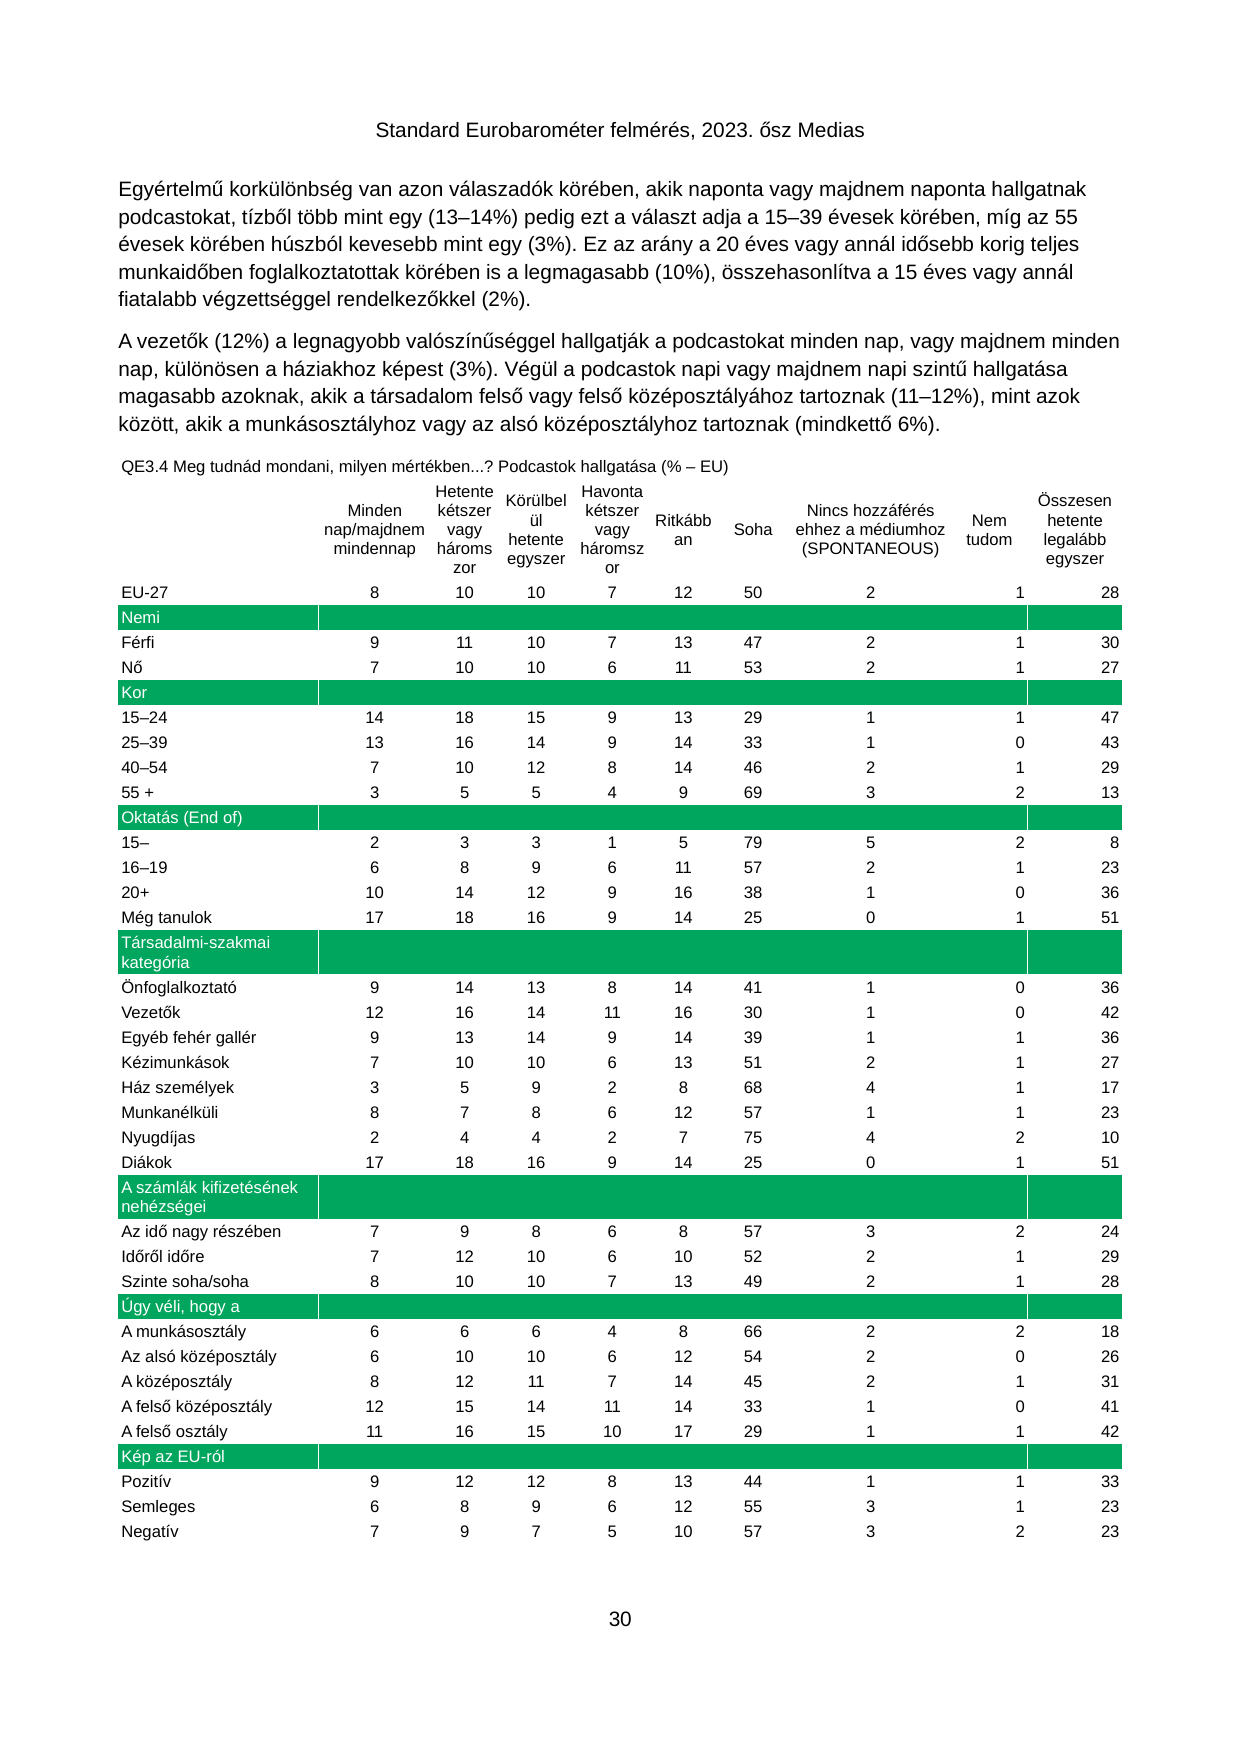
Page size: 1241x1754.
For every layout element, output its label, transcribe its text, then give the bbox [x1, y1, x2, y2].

table_cell 2 [790, 655, 951, 680]
table_cell 69 [716, 780, 790, 805]
table_cell 9 [574, 905, 651, 930]
table_cell 8 [1028, 830, 1122, 855]
table_cell 8 [498, 1100, 574, 1124]
table_cell 1 [951, 1100, 1027, 1124]
table_cell 12 [651, 580, 716, 605]
table_header [951, 454, 1027, 479]
table_cell 2 [790, 855, 951, 880]
table_cell 4 [574, 780, 651, 805]
table_cell [651, 930, 716, 974]
table_cell 1 [951, 1494, 1027, 1519]
table_cell 51 [1028, 905, 1122, 930]
table_cell 25 [716, 1150, 790, 1174]
table_cell A középosztály [118, 1369, 318, 1394]
table_cell [118, 479, 318, 580]
table_cell 18 [431, 705, 498, 730]
table_cell 2 [951, 1219, 1027, 1244]
table_cell 28 [1028, 1269, 1122, 1294]
table_cell 2 [951, 1519, 1027, 1544]
table_cell 13 [651, 1469, 716, 1494]
table_cell Nincs hozzáférés ehhez a médiumhoz (SPONTANEOUS) [790, 479, 951, 580]
table_cell 54 [716, 1344, 790, 1369]
table_cell 10 [431, 1050, 498, 1074]
text A vezetők (12%) a legnagyobb valószínűséggel hallgatják a podcastokat minden nap, vagy majdnem minden nap, különösen a háziakhoz képest (3%). Végül a podcastok napi vagy majdnem napi szintű hallgatása magasabb azoknak, akik a társadalom felső vagy felső középosztályához tartoznak (11–12%), mint azok között, akik a munkásosztályhoz vagy az alsó középosztályhoz tartoznak (mindkettő 6%). [118, 329, 1122, 436]
table_cell 2 [951, 780, 1027, 805]
table_cell 12 [498, 880, 574, 905]
table_cell 10 [431, 755, 498, 780]
table_cell 75 [716, 1125, 790, 1149]
table_cell 14 [498, 1025, 574, 1049]
table_cell 33 [716, 730, 790, 755]
table_cell 17 [319, 1150, 431, 1174]
table_cell 36 [1028, 975, 1122, 999]
table_cell 57 [716, 855, 790, 880]
table_cell 6 [574, 1100, 651, 1124]
table_cell 5 [790, 830, 951, 855]
table_cell [790, 805, 951, 830]
table_cell [716, 1444, 790, 1469]
table_cell 1 [951, 580, 1027, 605]
table_cell Ritkábban [651, 479, 716, 580]
table_cell [951, 1444, 1027, 1469]
table_cell 4 [431, 1125, 498, 1149]
table_cell [716, 1294, 790, 1319]
table_cell [651, 805, 716, 830]
table_cell Pozitív [118, 1469, 318, 1494]
table_cell 10 [498, 580, 574, 605]
table_cell Ház személyek [118, 1075, 318, 1099]
table_cell 27 [1028, 655, 1122, 680]
table_cell [1028, 680, 1122, 705]
table_cell 15– [118, 830, 318, 855]
table_cell 7 [431, 1100, 498, 1124]
table_cell 9 [319, 1469, 431, 1494]
table_cell 43 [1028, 730, 1122, 755]
table_cell Soha [716, 479, 790, 580]
table_cell 9 [431, 1219, 498, 1244]
table_cell 41 [716, 975, 790, 999]
table_cell 13 [651, 1050, 716, 1074]
table_cell 8 [319, 1369, 431, 1394]
table_cell Vezetők [118, 1000, 318, 1024]
table_cell 10 [651, 1244, 716, 1269]
table_cell 9 [319, 975, 431, 999]
table_cell Időről időre [118, 1244, 318, 1269]
table_cell 29 [716, 1419, 790, 1444]
table_cell 10 [651, 1519, 716, 1544]
table_cell 7 [574, 630, 651, 655]
table_cell 3 [790, 1519, 951, 1544]
table_cell [574, 1444, 651, 1469]
table_cell [431, 1294, 498, 1319]
table_cell 6 [574, 1050, 651, 1074]
table_cell 8 [574, 975, 651, 999]
table_cell 6 [319, 1319, 431, 1344]
table_cell [951, 1294, 1027, 1319]
table_cell 15 [431, 1394, 498, 1419]
table_cell 14 [498, 1000, 574, 1024]
table_cell 1 [951, 1419, 1027, 1444]
table_cell Nő [118, 655, 318, 680]
table_cell [651, 1294, 716, 1319]
table_cell 49 [716, 1269, 790, 1294]
table_cell 18 [1028, 1319, 1122, 1344]
table_cell 6 [319, 1344, 431, 1369]
table_cell Minden nap/majdnem mindennap [319, 479, 431, 580]
table_cell 1 [951, 1050, 1027, 1074]
table_cell Oktatás (End of) [118, 805, 318, 830]
table_cell [951, 680, 1027, 705]
table_cell Összesen hetente legalább egyszer [1028, 479, 1122, 580]
table_cell Diákok [118, 1150, 318, 1174]
table_cell 17 [1028, 1075, 1122, 1099]
table_cell 9 [651, 780, 716, 805]
table_cell 2 [790, 1269, 951, 1294]
table_cell 6 [574, 1244, 651, 1269]
table_cell 47 [1028, 705, 1122, 730]
table_cell 23 [1028, 855, 1122, 880]
table_cell 8 [574, 755, 651, 780]
table_cell 1 [790, 1100, 951, 1124]
table_header [1028, 454, 1122, 479]
table_cell 16 [498, 905, 574, 930]
table_cell 9 [574, 880, 651, 905]
table_cell 0 [951, 1000, 1027, 1024]
table_cell 2 [790, 1344, 951, 1369]
table_cell 2 [951, 1319, 1027, 1344]
table_cell [651, 1444, 716, 1469]
table_cell Az idő nagy részében [118, 1219, 318, 1244]
table_cell 9 [498, 1075, 574, 1099]
table_cell 11 [651, 855, 716, 880]
table_cell [951, 805, 1027, 830]
table_cell 18 [431, 905, 498, 930]
table_cell 9 [574, 730, 651, 755]
table_cell 10 [1028, 1125, 1122, 1149]
table_cell [498, 605, 574, 630]
table_cell 0 [951, 880, 1027, 905]
table_cell [319, 805, 431, 830]
table_cell 47 [716, 630, 790, 655]
table_cell 3 [431, 830, 498, 855]
table_cell 1 [951, 655, 1027, 680]
table_cell 11 [431, 630, 498, 655]
table_cell 16 [431, 1419, 498, 1444]
table_cell 28 [1028, 580, 1122, 605]
table_cell 1 [790, 975, 951, 999]
table_cell 9 [319, 630, 431, 655]
text Egyértelmű korkülönbség van azon válaszadók körében, akik naponta vagy majdnem naponta hallgatnak podcastokat, tízből több mint egy (13–14%) pedig ezt a választ adja a 15–39 évesek körében, míg az 55 évesek körében húszból kevesebb mint egy (3%). Ez az arány a 20 éves vagy annál idősebb korig teljes munkaidőben foglalkoztatottak körében is a legmagasabb (10%), összehasonlítva a 15 éves vagy annál fiatalabb végzettséggel rendelkezőkkel (2%). [118, 177, 1122, 311]
table_cell 2 [790, 1319, 951, 1344]
table_cell 14 [498, 730, 574, 755]
table_cell Nemi [118, 605, 318, 630]
table_cell 4 [790, 1125, 951, 1149]
table_cell 14 [651, 1025, 716, 1049]
table_cell 8 [319, 1100, 431, 1124]
table_cell 15 [498, 705, 574, 730]
table_cell 27 [1028, 1050, 1122, 1074]
table_cell 7 [319, 1219, 431, 1244]
table_cell 1 [951, 855, 1027, 880]
table_header QE3.4 Meg tudnád mondani, milyen mértékben...? Podcastok hallgatása (% – EU) [118, 454, 951, 479]
table_cell A felső középosztály [118, 1394, 318, 1419]
table_cell 0 [951, 1394, 1027, 1419]
table_cell Úgy véli, hogy a [118, 1294, 318, 1319]
table_cell 31 [1028, 1369, 1122, 1394]
table_cell 10 [319, 880, 431, 905]
table_cell 30 [1028, 630, 1122, 655]
table_cell 15–24 [118, 705, 318, 730]
table_cell 1 [790, 705, 951, 730]
table_cell Az alsó középosztály [118, 1344, 318, 1369]
table_cell 6 [574, 1344, 651, 1369]
table_cell 13 [498, 975, 574, 999]
table_cell 29 [1028, 1244, 1122, 1269]
table_cell 45 [716, 1369, 790, 1394]
table_cell [651, 1175, 716, 1219]
table_cell 4 [790, 1075, 951, 1099]
table_cell 16 [651, 1000, 716, 1024]
table_cell [574, 930, 651, 974]
table_cell 6 [574, 655, 651, 680]
table_cell 30 [716, 1000, 790, 1024]
table_cell [1028, 605, 1122, 630]
table_cell 1 [951, 1269, 1027, 1294]
table_cell 68 [716, 1075, 790, 1099]
table_cell [574, 805, 651, 830]
table_cell 42 [1028, 1000, 1122, 1024]
table_cell [431, 805, 498, 830]
table_cell 20+ [118, 880, 318, 905]
table_cell 8 [651, 1319, 716, 1344]
table_cell [498, 805, 574, 830]
table_cell 29 [1028, 755, 1122, 780]
table_cell 3 [790, 1494, 951, 1519]
table_cell [498, 930, 574, 974]
table_cell 3 [319, 1075, 431, 1099]
table_cell 7 [319, 1519, 431, 1544]
table_cell 2 [790, 580, 951, 605]
table_cell 42 [1028, 1419, 1122, 1444]
table_cell 25 [716, 905, 790, 930]
table_cell 8 [651, 1075, 716, 1099]
table_cell 51 [716, 1050, 790, 1074]
table_cell Nem tudom [951, 479, 1027, 580]
table_cell Negatív [118, 1519, 318, 1544]
table_cell [1028, 805, 1122, 830]
table_cell 7 [319, 1050, 431, 1074]
table_cell 13 [651, 1269, 716, 1294]
table_cell 23 [1028, 1519, 1122, 1544]
table_cell 11 [574, 1000, 651, 1024]
table_cell 10 [431, 1344, 498, 1369]
table_cell 1 [790, 1419, 951, 1444]
table_cell [716, 605, 790, 630]
table_cell 13 [1028, 780, 1122, 805]
table_cell 7 [574, 1269, 651, 1294]
table_cell Körülbelül hetente egyszer [498, 479, 574, 580]
table_cell [1028, 1175, 1122, 1219]
table_cell [951, 1175, 1027, 1219]
table_cell 14 [431, 975, 498, 999]
table_cell 29 [716, 705, 790, 730]
table_cell 12 [319, 1000, 431, 1024]
table_cell [790, 605, 951, 630]
table_cell 12 [651, 1100, 716, 1124]
table_cell 12 [431, 1369, 498, 1394]
table_cell 3 [790, 1219, 951, 1244]
table_cell 2 [790, 630, 951, 655]
table_cell 1 [951, 1025, 1027, 1049]
table_cell 7 [319, 655, 431, 680]
table_cell 55 [716, 1494, 790, 1519]
table_cell [319, 1294, 431, 1319]
table_cell 53 [716, 655, 790, 680]
table_cell Férfi [118, 630, 318, 655]
table_cell [790, 1444, 951, 1469]
table_cell 3 [790, 780, 951, 805]
table_cell 17 [651, 1419, 716, 1444]
table_cell 4 [574, 1319, 651, 1344]
table_cell 8 [498, 1219, 574, 1244]
table_cell 13 [431, 1025, 498, 1049]
table_cell 14 [651, 730, 716, 755]
table_cell 5 [431, 1075, 498, 1099]
table_cell A felső osztály [118, 1419, 318, 1444]
table_cell 11 [319, 1419, 431, 1444]
table_cell 41 [1028, 1394, 1122, 1419]
table_cell 3 [498, 830, 574, 855]
table_cell 15 [498, 1419, 574, 1444]
table_cell A munkásosztály [118, 1319, 318, 1344]
table_cell 0 [951, 730, 1027, 755]
table_cell 6 [574, 855, 651, 880]
table_cell 7 [574, 580, 651, 605]
table_cell 14 [651, 1150, 716, 1174]
table_cell [651, 680, 716, 705]
table_cell 79 [716, 830, 790, 855]
table_cell 12 [498, 1469, 574, 1494]
table_cell 12 [651, 1344, 716, 1369]
table_cell 0 [790, 905, 951, 930]
table_cell Havonta kétszer vagy háromszor [574, 479, 651, 580]
table_cell 40–54 [118, 755, 318, 780]
table_cell 55 + [118, 780, 318, 805]
table_cell 9 [498, 1494, 574, 1519]
table_cell [716, 1175, 790, 1219]
table_cell 36 [1028, 1025, 1122, 1049]
table_cell 14 [651, 1394, 716, 1419]
table_cell A számlák kifizetésének nehézségei [118, 1175, 318, 1219]
table_cell 24 [1028, 1219, 1122, 1244]
table_cell 8 [431, 1494, 498, 1519]
table_cell 11 [498, 1369, 574, 1394]
table_cell [319, 930, 431, 974]
table_cell 10 [574, 1419, 651, 1444]
table_cell 11 [574, 1394, 651, 1419]
table_cell 1 [951, 755, 1027, 780]
table_cell 2 [951, 1125, 1027, 1149]
table_cell 16 [498, 1150, 574, 1174]
table_cell [716, 680, 790, 705]
table_cell 8 [431, 855, 498, 880]
table_cell EU-27 [118, 580, 318, 605]
table_cell Hetente kétszer vagy háromszor [431, 479, 498, 580]
table_cell [790, 1294, 951, 1319]
table_cell 2 [790, 1050, 951, 1074]
table_cell Nyugdíjas [118, 1125, 318, 1149]
table_cell 7 [651, 1125, 716, 1149]
table_cell 2 [790, 1244, 951, 1269]
table_cell [498, 1175, 574, 1219]
table_cell 1 [951, 1469, 1027, 1494]
table_cell 2 [951, 830, 1027, 855]
table_cell 1 [951, 905, 1027, 930]
table_cell 39 [716, 1025, 790, 1049]
table_cell [574, 1294, 651, 1319]
table_cell 57 [716, 1519, 790, 1544]
table_cell [498, 680, 574, 705]
table_cell 10 [431, 1269, 498, 1294]
table_cell 46 [716, 755, 790, 780]
table_cell [651, 605, 716, 630]
table_cell 5 [431, 780, 498, 805]
table_cell [790, 680, 951, 705]
table_cell 1 [951, 1244, 1027, 1269]
table_cell Egyéb fehér gallér [118, 1025, 318, 1049]
table_cell 14 [651, 975, 716, 999]
table_cell Szinte soha/soha [118, 1269, 318, 1294]
table_cell 1 [951, 1369, 1027, 1394]
table_cell 16 [431, 730, 498, 755]
table_cell 2 [319, 830, 431, 855]
table_cell 12 [431, 1244, 498, 1269]
table_cell [574, 680, 651, 705]
table_cell 0 [951, 1344, 1027, 1369]
table_cell [319, 680, 431, 705]
table_cell 4 [498, 1125, 574, 1149]
table_cell 10 [498, 1269, 574, 1294]
table_cell 0 [790, 1150, 951, 1174]
table_cell 12 [651, 1494, 716, 1519]
table_cell 50 [716, 580, 790, 605]
table_cell 23 [1028, 1100, 1122, 1124]
table_cell [498, 1294, 574, 1319]
table_cell 57 [716, 1100, 790, 1124]
table_cell 0 [951, 975, 1027, 999]
table_cell [431, 930, 498, 974]
table_cell Társadalmi-szakmai kategória [118, 930, 318, 974]
table_cell Kor [118, 680, 318, 705]
table_cell 6 [498, 1319, 574, 1344]
table_cell 6 [431, 1319, 498, 1344]
table_cell 9 [574, 1150, 651, 1174]
table_cell [574, 1175, 651, 1219]
table_cell 8 [319, 580, 431, 605]
table_cell 10 [431, 655, 498, 680]
table_cell 14 [498, 1394, 574, 1419]
table_cell 12 [319, 1394, 431, 1419]
table_cell [951, 930, 1027, 974]
table_cell 6 [319, 855, 431, 880]
table_cell 10 [498, 1344, 574, 1369]
table_cell 7 [319, 1244, 431, 1269]
table_cell 16 [431, 1000, 498, 1024]
table_cell 2 [574, 1125, 651, 1149]
table_cell [319, 1175, 431, 1219]
table_cell 33 [1028, 1469, 1122, 1494]
table_cell 8 [319, 1269, 431, 1294]
table_cell 66 [716, 1319, 790, 1344]
table_cell [716, 805, 790, 830]
table_cell 10 [498, 655, 574, 680]
table_cell 1 [951, 1075, 1027, 1099]
table_cell 8 [651, 1219, 716, 1244]
table_cell 1 [951, 1150, 1027, 1174]
table_cell 1 [790, 1469, 951, 1494]
table_cell 25–39 [118, 730, 318, 755]
table_cell [319, 1444, 431, 1469]
table_cell 6 [319, 1494, 431, 1519]
table_cell 10 [431, 580, 498, 605]
table_cell 5 [498, 780, 574, 805]
table_cell Önfoglalkoztató [118, 975, 318, 999]
table_cell [319, 605, 431, 630]
table_cell 14 [651, 905, 716, 930]
table_cell 51 [1028, 1150, 1122, 1174]
table_cell 36 [1028, 880, 1122, 905]
table_cell 9 [574, 1025, 651, 1049]
table_cell 5 [651, 830, 716, 855]
table_cell 44 [716, 1469, 790, 1494]
table_cell 2 [319, 1125, 431, 1149]
table_cell [951, 605, 1027, 630]
table_cell 3 [319, 780, 431, 805]
table_cell 16 [651, 880, 716, 905]
table_cell 11 [651, 655, 716, 680]
table_cell 2 [790, 755, 951, 780]
table_cell 1 [790, 1000, 951, 1024]
table_cell Semleges [118, 1494, 318, 1519]
table_cell 8 [574, 1469, 651, 1494]
table_cell 10 [498, 1244, 574, 1269]
table_cell [1028, 930, 1122, 974]
table_cell 5 [574, 1519, 651, 1544]
table_cell 2 [790, 1369, 951, 1394]
table_cell Még tanulok [118, 905, 318, 930]
table_cell 14 [651, 755, 716, 780]
table_cell 13 [651, 630, 716, 655]
table_cell 7 [574, 1369, 651, 1394]
table_cell 14 [431, 880, 498, 905]
table_cell 9 [574, 705, 651, 730]
table_cell [498, 1444, 574, 1469]
table_cell 16–19 [118, 855, 318, 880]
table_cell 13 [651, 705, 716, 730]
table_cell 9 [431, 1519, 498, 1544]
table_cell 26 [1028, 1344, 1122, 1369]
table_cell [431, 1175, 498, 1219]
table_cell Munkanélküli [118, 1100, 318, 1124]
table_cell 12 [498, 755, 574, 780]
table_cell 12 [431, 1469, 498, 1494]
table_cell [1028, 1294, 1122, 1319]
table_cell 1 [790, 880, 951, 905]
table_cell [716, 930, 790, 974]
table_cell 38 [716, 880, 790, 905]
table_cell 52 [716, 1244, 790, 1269]
table_cell 1 [790, 1394, 951, 1419]
table_cell 1 [951, 630, 1027, 655]
table_cell Kézimunkások [118, 1050, 318, 1074]
table_cell 33 [716, 1394, 790, 1419]
table_cell [431, 605, 498, 630]
table_cell 14 [319, 705, 431, 730]
table_cell 57 [716, 1219, 790, 1244]
table_cell 13 [319, 730, 431, 755]
table_cell 7 [498, 1519, 574, 1544]
table_cell [1028, 1444, 1122, 1469]
table_cell 17 [319, 905, 431, 930]
table_cell [431, 1444, 498, 1469]
table_cell 1 [790, 730, 951, 755]
table_cell 1 [951, 705, 1027, 730]
table_cell 6 [574, 1494, 651, 1519]
table_cell 10 [498, 1050, 574, 1074]
table_cell 18 [431, 1150, 498, 1174]
table_cell [574, 605, 651, 630]
table_cell 2 [574, 1075, 651, 1099]
table_cell 10 [498, 630, 574, 655]
table_cell 1 [574, 830, 651, 855]
table_cell 9 [319, 1025, 431, 1049]
table_cell 1 [790, 1025, 951, 1049]
table_cell [790, 1175, 951, 1219]
table_cell [790, 930, 951, 974]
table_cell 23 [1028, 1494, 1122, 1519]
table_cell Kép az EU-ról [118, 1444, 318, 1469]
table_cell 6 [574, 1219, 651, 1244]
table_cell [431, 680, 498, 705]
table_cell 14 [651, 1369, 716, 1394]
table_cell 7 [319, 755, 431, 780]
table_cell 9 [498, 855, 574, 880]
